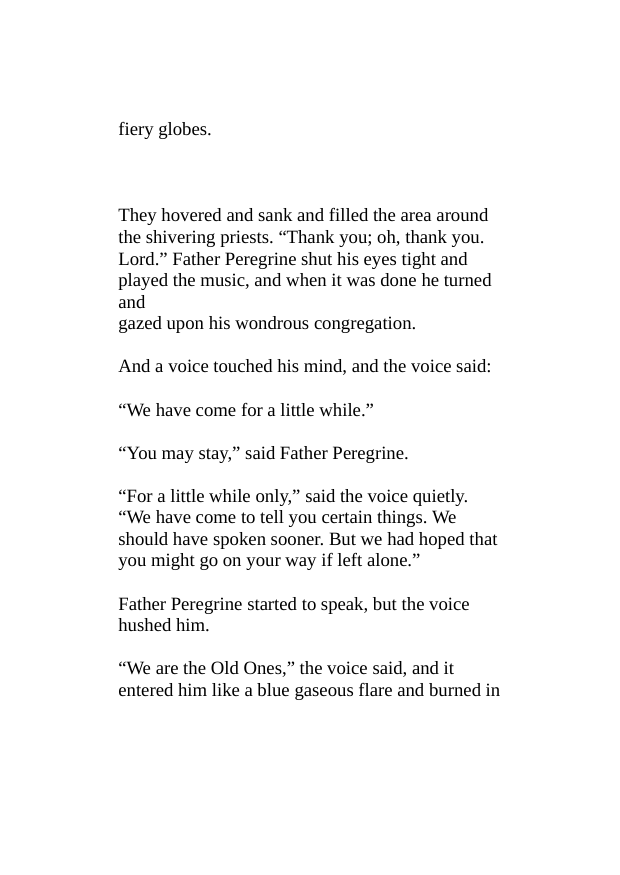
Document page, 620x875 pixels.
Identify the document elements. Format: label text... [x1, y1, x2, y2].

text fiery globes. They hovered and sank and filled the area around the shivering priests. “Thank you; oh, thank you. Lord.” Father Peregrine shut his eyes tight and played the music, and when it was done he turned and gazed upon his wondrous congregation. And a voice touched his mind, and the voice said: “We have come for a little while.” “You may stay,” said Father Peregrine. “For a little while only,” said the voice quietly. “We have come to tell you certain things. We should have spoken sooner. But we had hoped that you might go on your way if left alone.” Father Peregrine started to speak, but the voice hushed him. “We are the Old Ones,” the voice said, and it entered him like a blue gaseous flare and burned in [118, 118, 501, 700]
